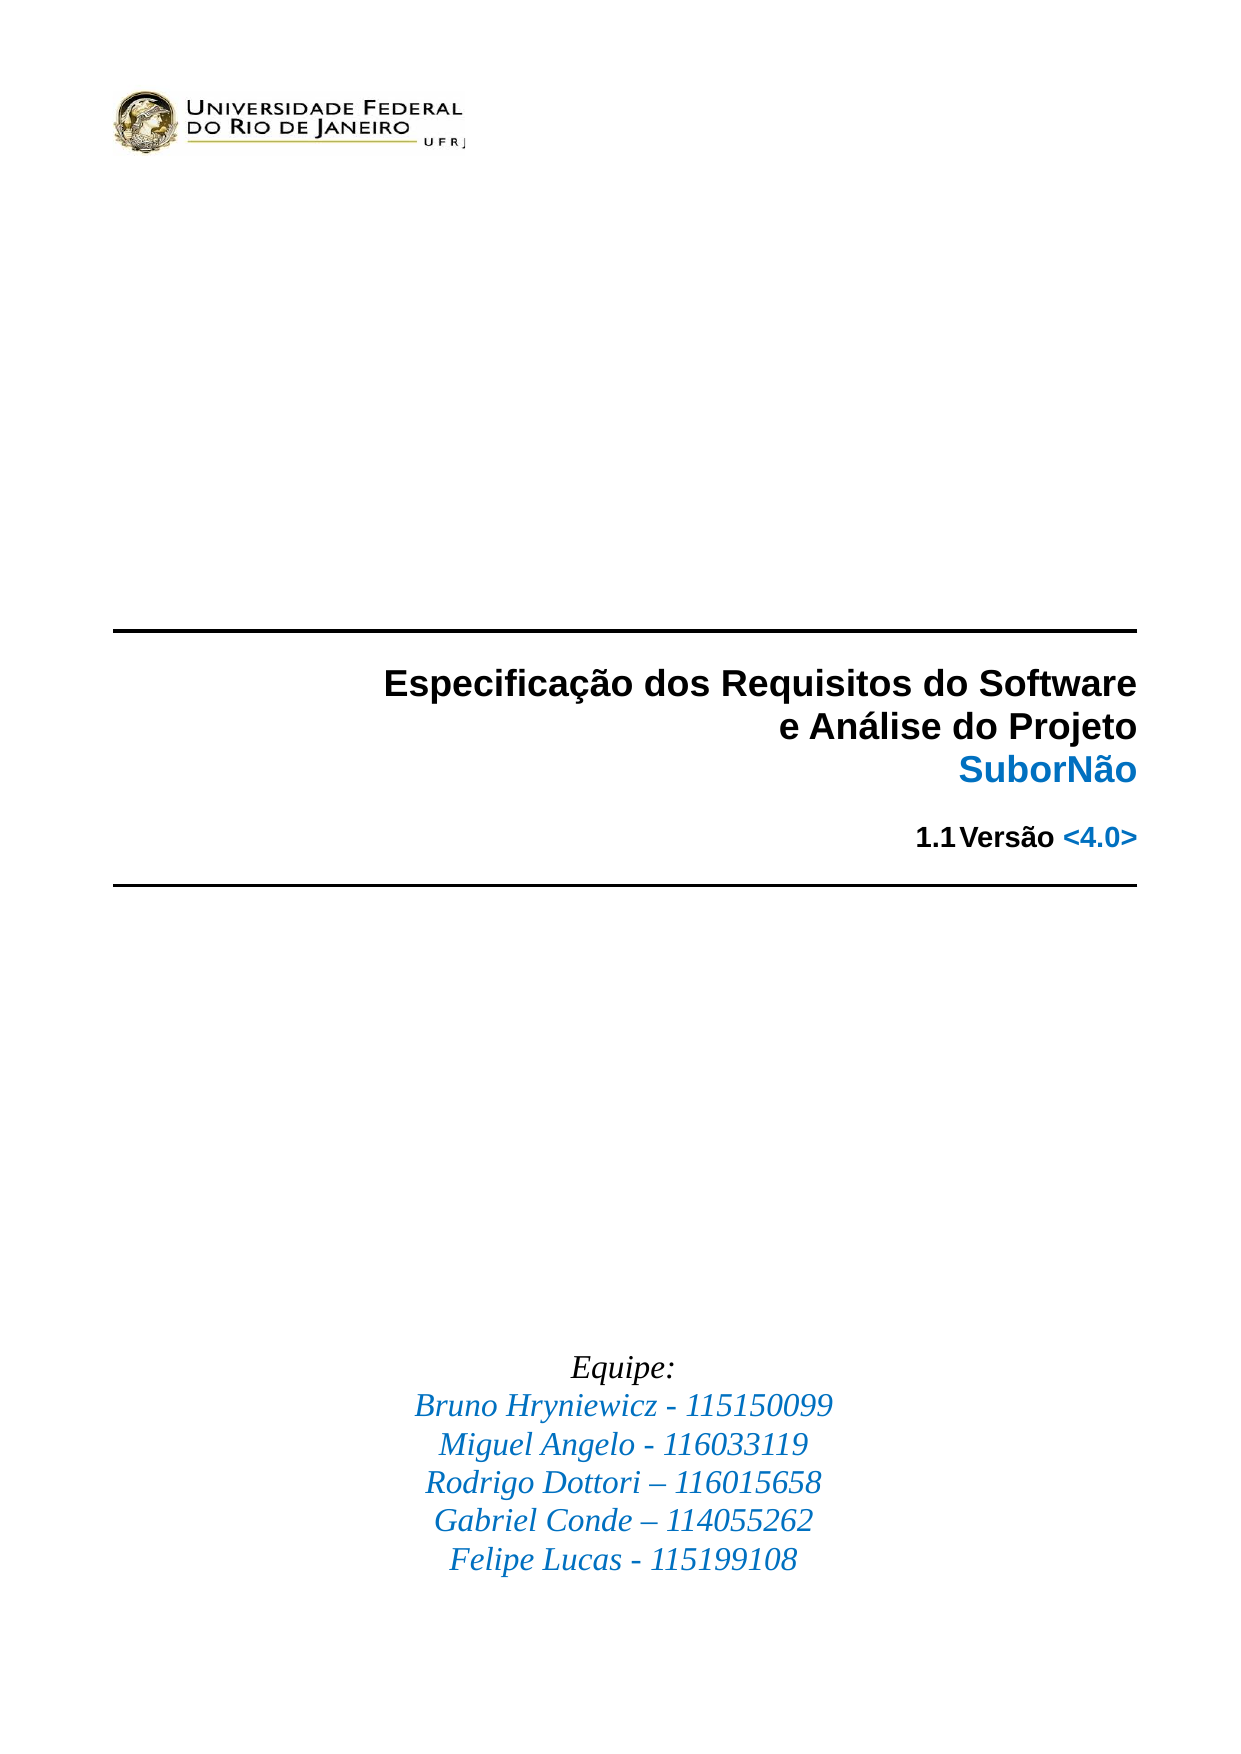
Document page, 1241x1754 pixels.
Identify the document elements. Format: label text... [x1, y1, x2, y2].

text Bruno Hryniewicz - 115150099 [112, 1385, 1137, 1424]
text Miguel Angelo - 116033119 [112, 1424, 1137, 1462]
text Equipe: [112, 1347, 1137, 1385]
subtitle Versão <4.0> [112, 819, 1137, 853]
text Rodrigo Dottori – 116015658 [112, 1462, 1137, 1500]
text Gabriel Conde – 114055262 [112, 1500, 1137, 1539]
text Felipe Lucas - 115199108 [112, 1539, 1137, 1577]
text Especificação dos Requisitos do Software [112, 661, 1137, 704]
text SuborNão [112, 748, 1137, 791]
text e Análise do Projeto [112, 704, 1137, 748]
